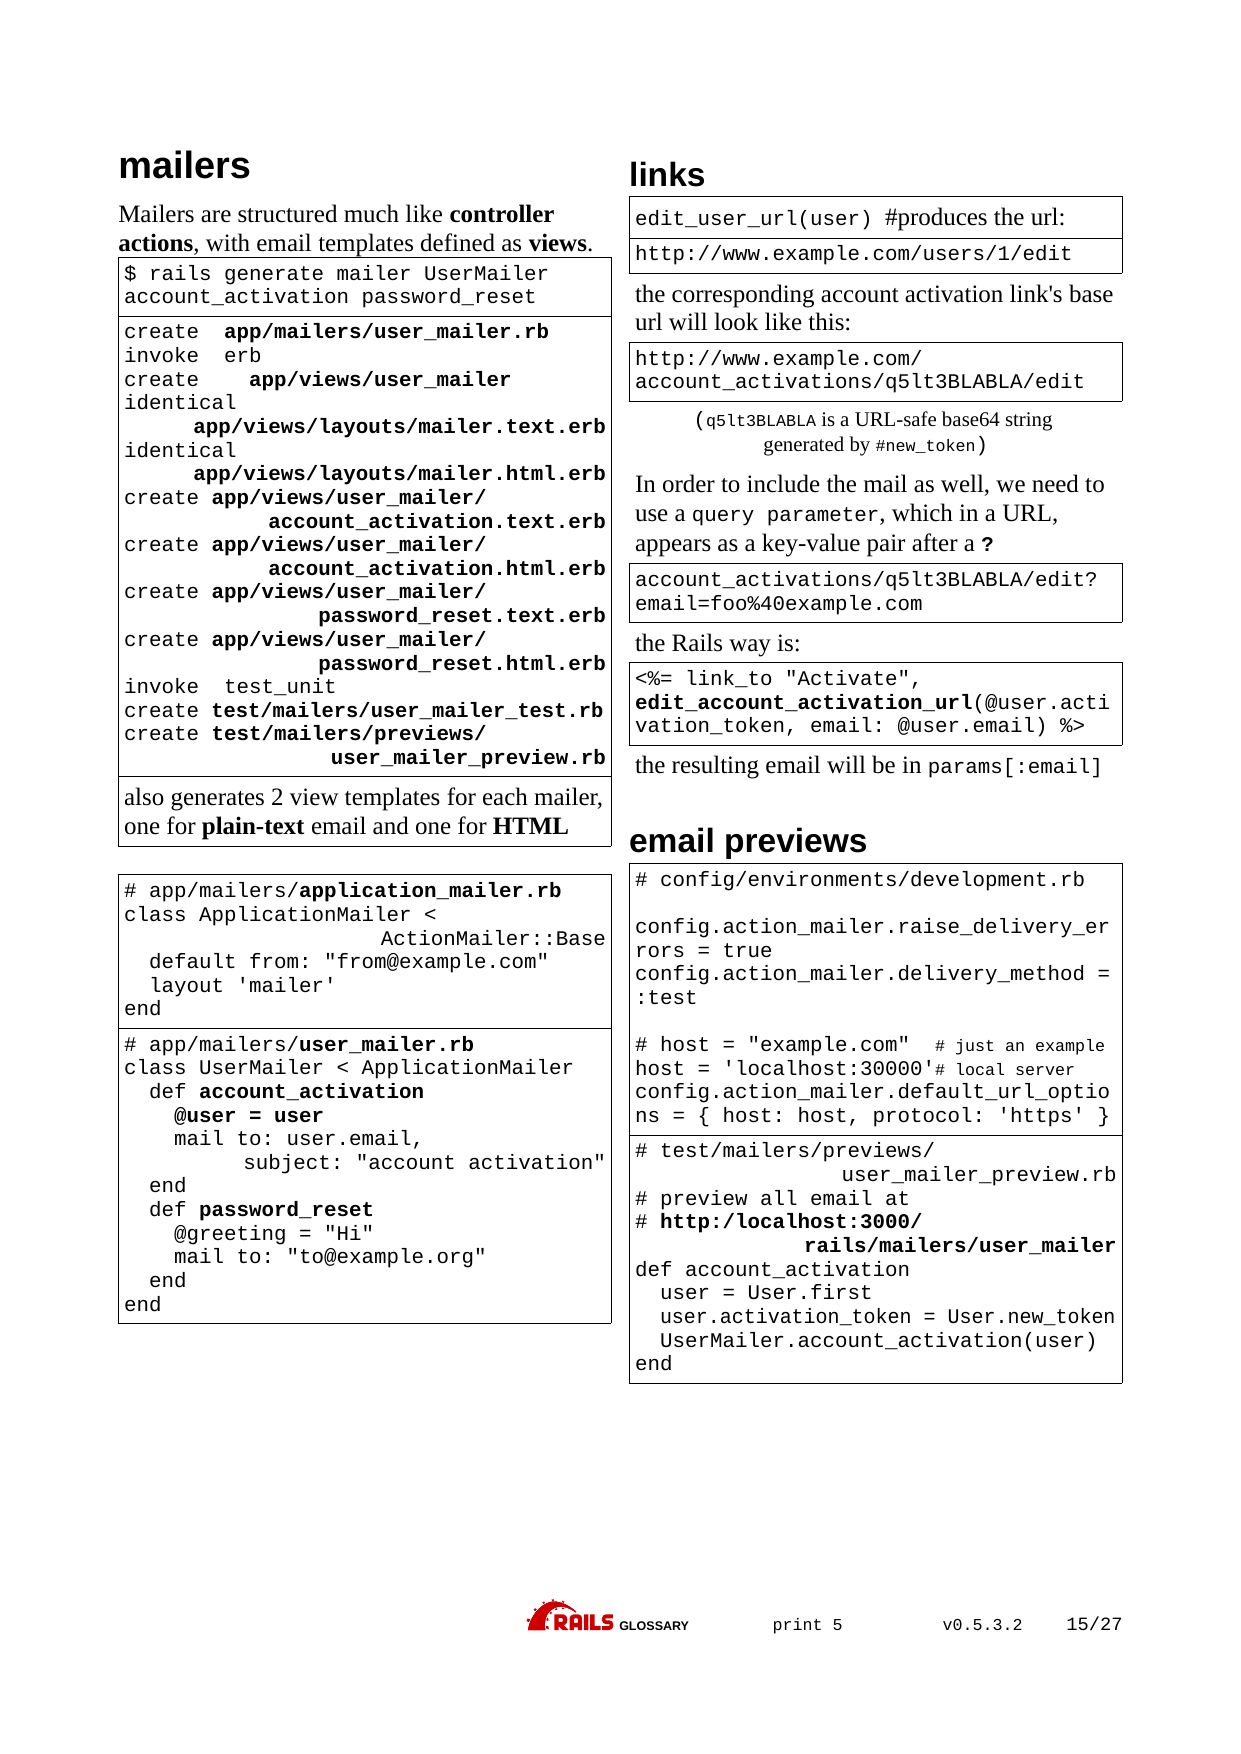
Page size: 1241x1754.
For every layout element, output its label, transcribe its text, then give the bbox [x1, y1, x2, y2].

subtitle mailers [118, 143, 611, 187]
table_cell http://www.example.com/account_activations/q5lt3BLABLA/edit [630, 343, 1122, 401]
table_header # config/environments/development.rb config.action_mailer.raise_delivery_errors = true config.action_mailer.delivery_method = :test # host = "example.com" # just an example host = 'localhost:30000'# local server config.action_mailer.default_url_options = { host: host, protocol: 'https' } [630, 864, 1122, 1134]
text Mailers are structured much like controller actions, with email templates defined as views. [118, 199, 611, 257]
subtitle links [629, 155, 1122, 193]
table_header edit_user_url(user) #produces the url: [630, 197, 1122, 238]
table_cell http://www.example.com/users/1/edit [630, 239, 1122, 273]
table_cell the resulting email will be in params[:email] [629, 746, 1122, 786]
table_cell # app/mailers/user_mailer.rb class UserMailer < ApplicationMailer def account_activation @user = user mail to: user.email, subject: "account activation" end def password_reset @greeting = "Hi" mail to: "to@example.org" end end [119, 1029, 611, 1323]
table_header # app/mailers/application_mailer.rb class ApplicationMailer < ActionMailer::Base default from: "from@example.com" layout 'mailer' end [119, 875, 611, 1028]
table_header $ rails generate mailer UserMailer account_activation password_reset [119, 258, 611, 316]
subtitle email previews [629, 821, 1122, 860]
table_cell account_activations/q5lt3BLABLA/edit?email=foo%40example.com [630, 564, 1122, 622]
table_cell the corresponding account activation link's base url will look like this: [629, 274, 1122, 342]
table_cell (q5lt3BLABLA is a URL-safe base64 string generated by #new_token) [629, 402, 1122, 464]
table_cell In order to include the mail as well, we need to use a query parameter, which in a URL, appears as a key-value pair after a ? [629, 464, 1122, 563]
table_cell <%= link_to "Activate", edit_account_activation_url(@user.activation_token, email: @user.email) %> [630, 663, 1122, 745]
table_cell create app/mailers/user_mailer.rb invoke erb create app/views/user_mailer identical app/views/layouts/mailer.text.erb identical app/views/layouts/mailer.html.erb create app/views/user_mailer/ account_activation.text.erb create app/views/user_mailer/ account_activation.html.erb create app/views/user_mailer/ password_reset.text.erb create app/views/user_mailer/ password_reset.html.erb invoke test_unit create test/mailers/user_mailer_test.rb create test/mailers/previews/ user_mailer_preview.rb [119, 317, 611, 776]
table_cell the Rails way is: [629, 623, 1122, 662]
table_cell # test/mailers/previews/ user_mailer_preview.rb # preview all email at # http:/localhost:3000/ rails/mailers/user_mailer def account_activation user = User.first user.activation_token = User.new_token UserMailer.account_activation(user) end [630, 1136, 1122, 1383]
table_cell also generates 2 view templates for each mailer, one for plain-text email and one for HTML [119, 777, 611, 846]
